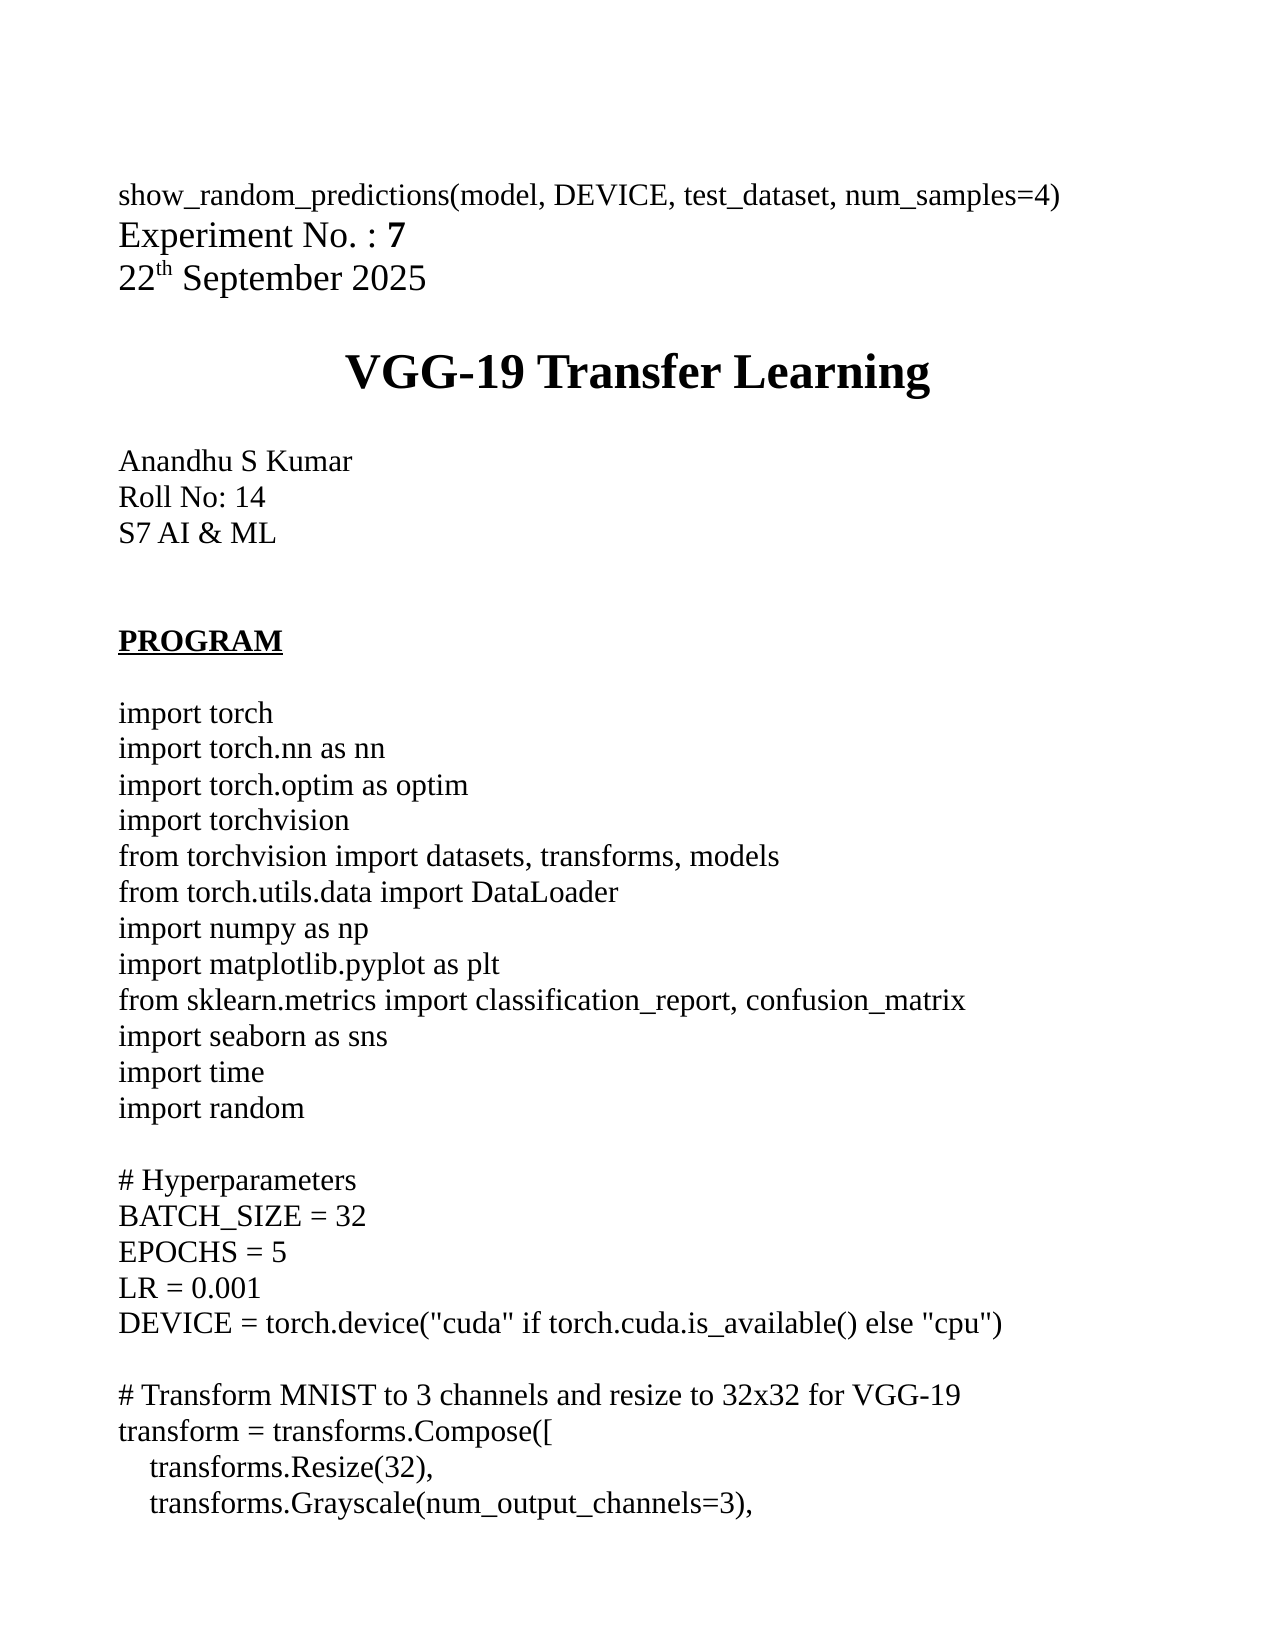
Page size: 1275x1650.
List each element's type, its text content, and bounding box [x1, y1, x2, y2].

text transforms.Resize(32), [118, 1448, 1157, 1484]
text import matplotlib.pyplot as plt [118, 945, 1157, 981]
text EPOCHS = 5 [118, 1233, 1157, 1269]
text PROGRAM [118, 622, 1157, 658]
text from torchvision import datasets, transforms, models [118, 838, 1157, 873]
text import torch.nn as nn [118, 730, 1157, 766]
text import random [118, 1089, 1157, 1125]
text from sklearn.metrics import classification_report, confusion_matrix [118, 981, 1157, 1017]
text import seaborn as sns [118, 1017, 1157, 1053]
text # Hyperparameters [118, 1161, 1157, 1197]
text import time [118, 1053, 1157, 1089]
text # Transform MNIST to 3 channels and resize to 32x32 for VGG-19 [118, 1377, 1157, 1413]
text LR = 0.001 [118, 1269, 1157, 1305]
text import torch [118, 694, 1157, 730]
text BATCH_SIZE = 32 [118, 1197, 1157, 1233]
text Roll No: 14 [118, 478, 1157, 514]
text from torch.utils.data import DataLoader [118, 873, 1157, 909]
text import torch.optim as optim [118, 766, 1157, 802]
text Anandhu S Kumar [118, 442, 1157, 478]
text transform = transforms.Compose([ [118, 1413, 1157, 1448]
text S7 AI & ML [118, 514, 1157, 550]
text DEVICE = torch.device("cuda" if torch.cuda.is_available() else "cpu") [118, 1305, 1157, 1341]
text 22th September 2025 [118, 255, 1157, 298]
text show_random_predictions(model, DEVICE, test_dataset, num_samples=4) [118, 176, 1157, 212]
text transforms.Grayscale(num_output_channels=3), [118, 1484, 1157, 1520]
text import torchvision [118, 802, 1157, 838]
text import numpy as np [118, 909, 1157, 945]
text VGG-19 Transfer Learning [118, 342, 1157, 399]
text Experiment No. : 7 [118, 212, 1157, 255]
